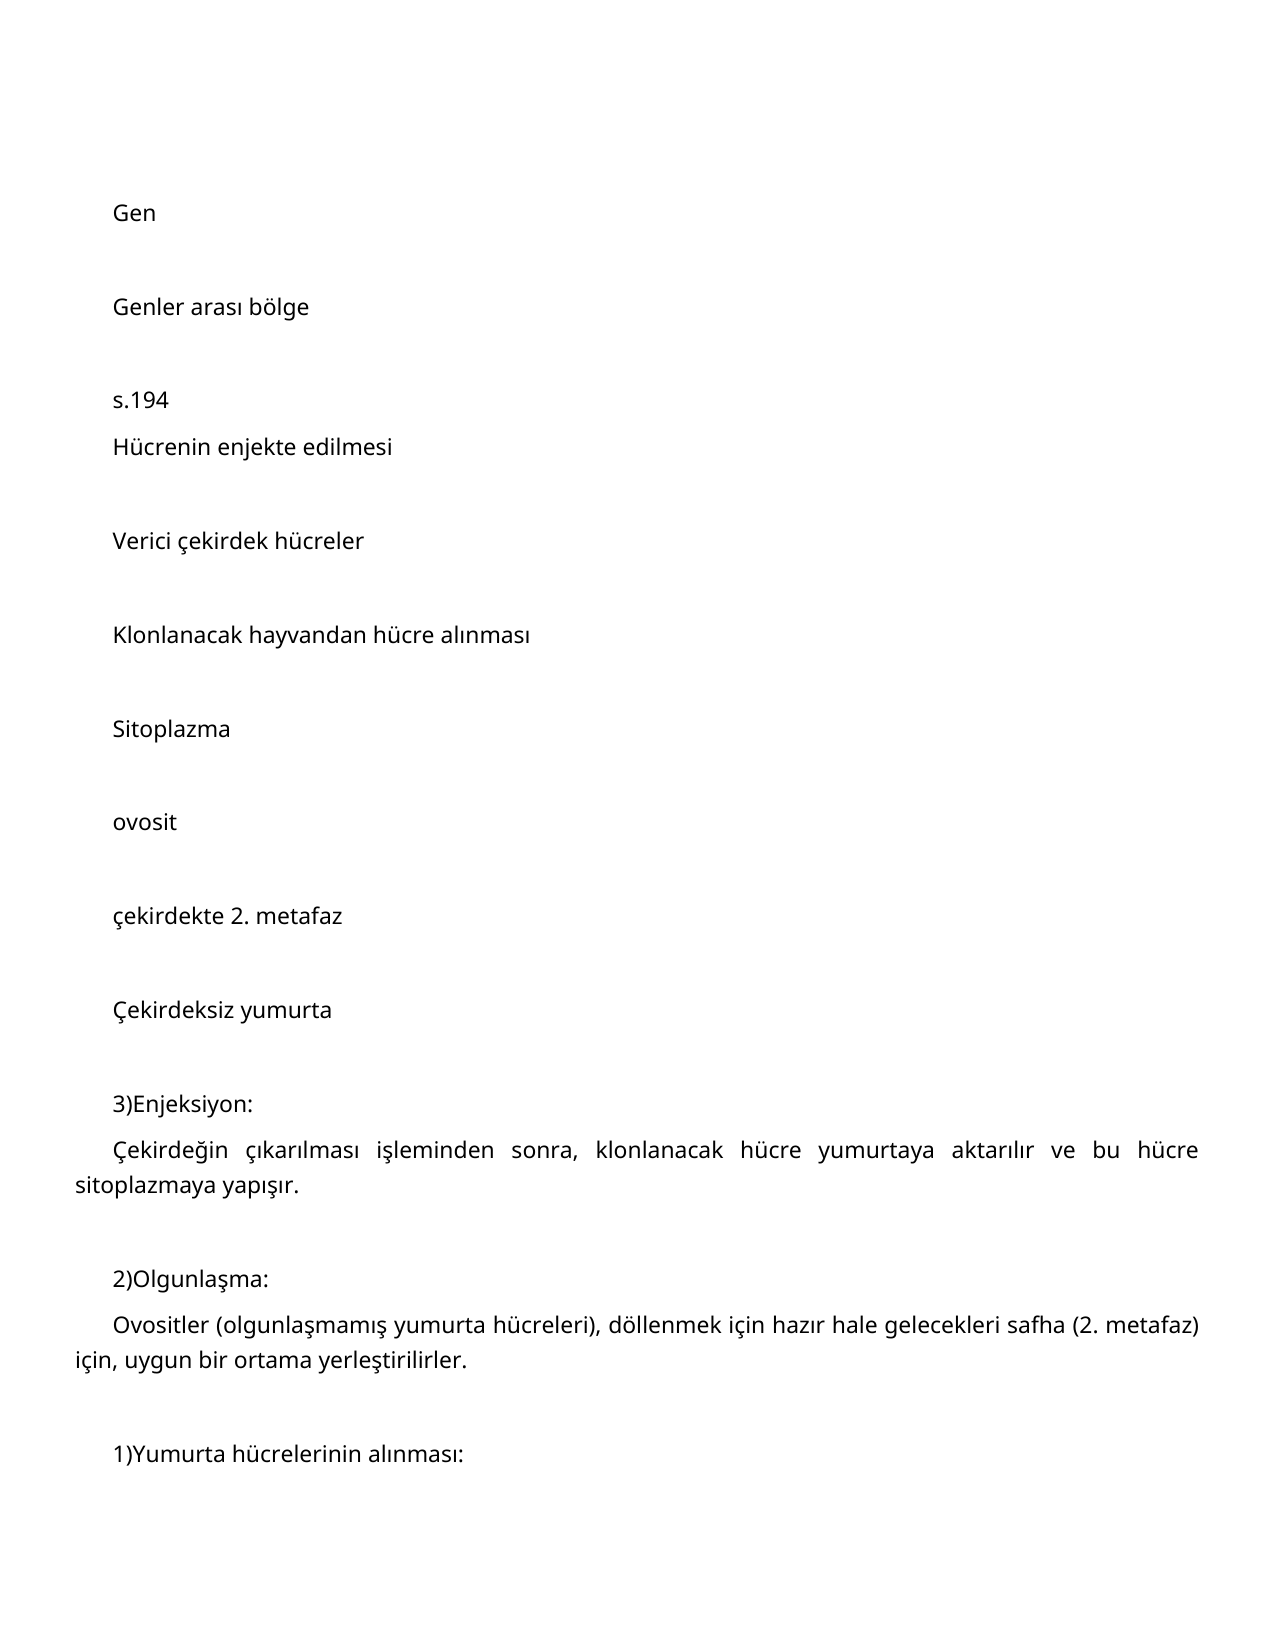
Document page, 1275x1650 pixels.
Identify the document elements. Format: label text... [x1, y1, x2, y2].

text 1)Yumurta hücrelerinin alınması: [75, 1437, 1200, 1469]
text Genler arası bölge [75, 291, 1200, 322]
text çekirdekte 2. metafaz [75, 900, 1200, 931]
text Klonlanacak hayvandan hücre alınması [75, 619, 1200, 650]
text 2)Olgunlaşma: [75, 1262, 1200, 1294]
text Hücrenin enjekte edilmesi [75, 431, 1200, 462]
text Ovositler (olgunlaşmamış yumurta hücreleri), döllenmek için hazır hale gelecekleri safha (2. metafaz) için, uygun bir ortama yerleştirilirler. [75, 1309, 1200, 1375]
text Sitoplazma [75, 712, 1200, 744]
text Gen [75, 197, 1200, 228]
text Çekirdeğin çıkarılması işleminden sonra, klonlanacak hücre yumurtaya aktarılır ve bu hücre sitoplazmaya yapışır. [75, 1134, 1200, 1200]
text 3)Enjeksiyon: [75, 1087, 1200, 1119]
text ovosit [75, 806, 1200, 837]
text s.194 [75, 384, 1200, 416]
text Çekirdeksiz yumurta [75, 994, 1200, 1025]
text Verici çekirdek hücreler [75, 525, 1200, 556]
